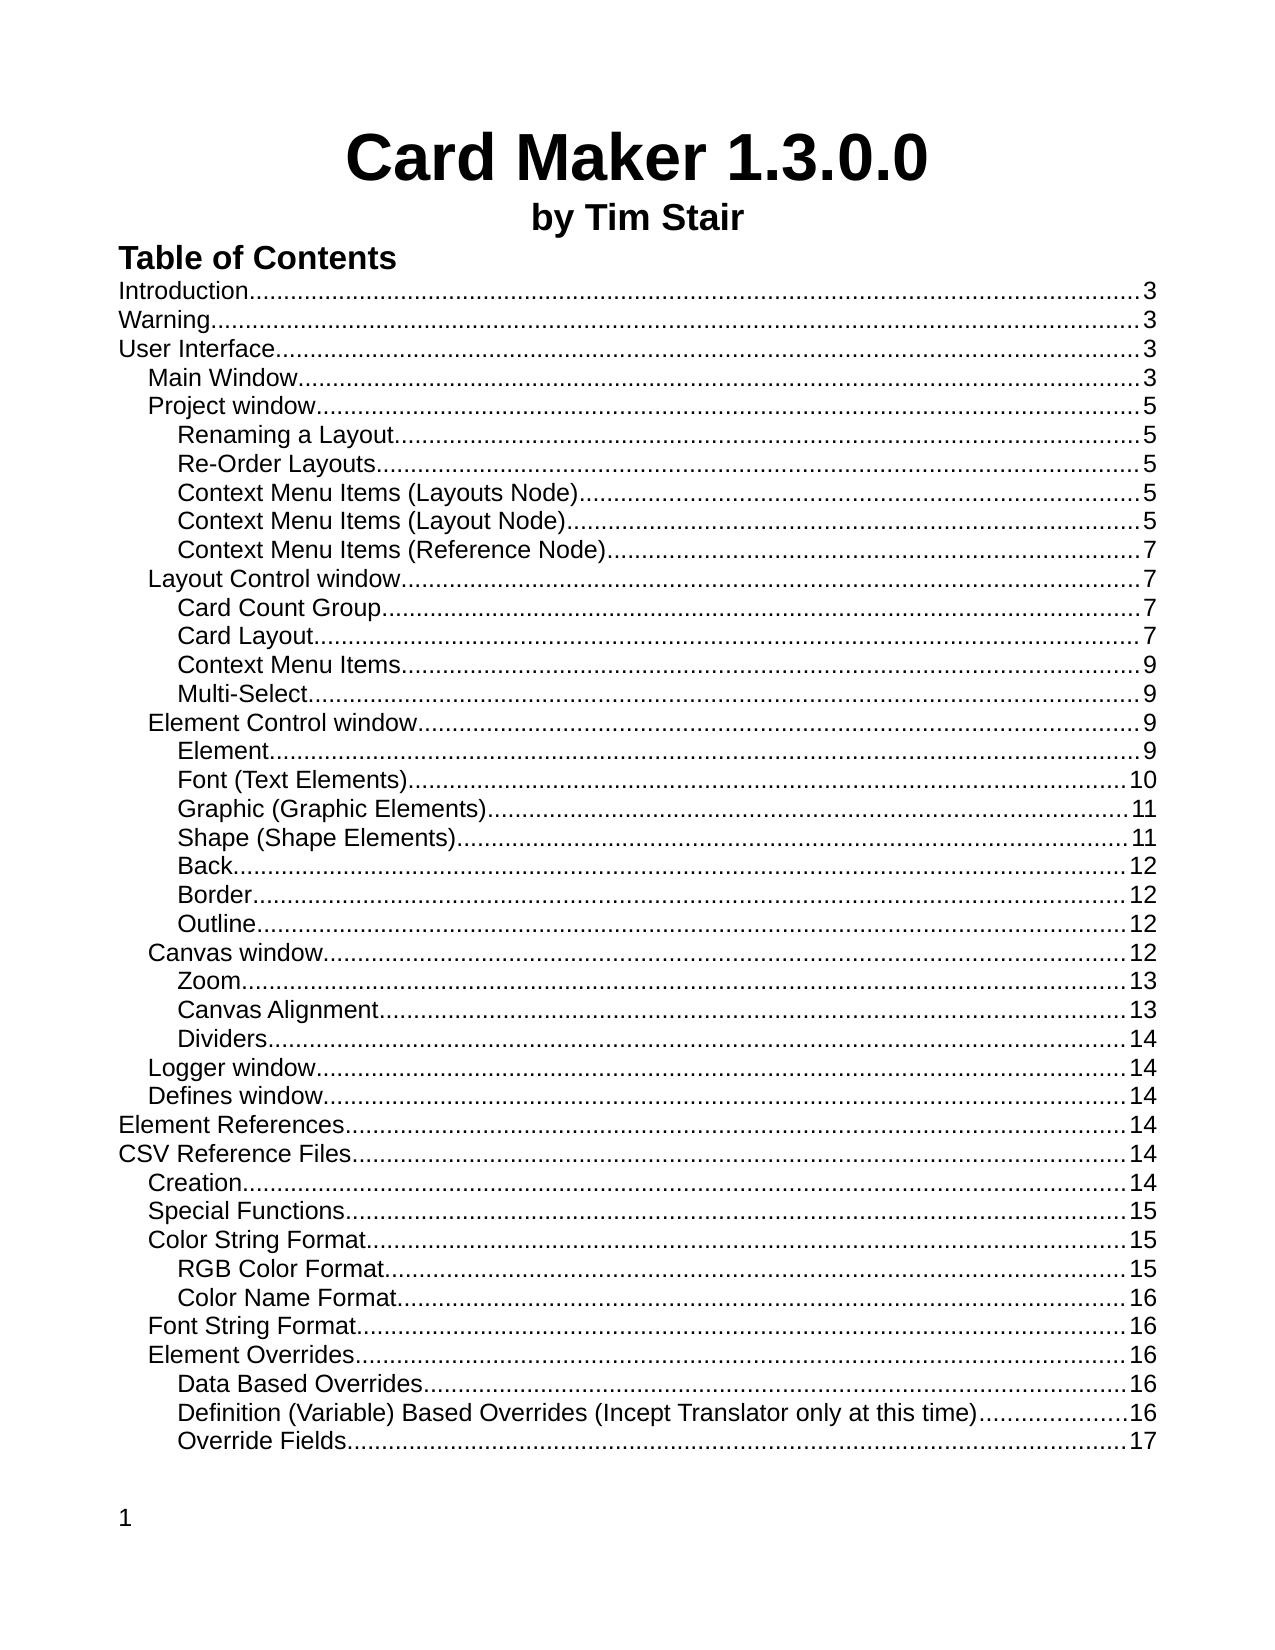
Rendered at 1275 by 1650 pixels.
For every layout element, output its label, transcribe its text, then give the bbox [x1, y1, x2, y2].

text Element Control window 9 [148, 708, 1157, 736]
text Context Menu Items 9 [177, 650, 1157, 679]
text Introduction 3 [118, 276, 1157, 305]
text Logger window 14 [148, 1053, 1157, 1081]
text Warning 3 [118, 305, 1157, 334]
text Context Menu Items (Reference Node) 7 [177, 535, 1157, 564]
text Canvas Alignment 13 [177, 995, 1157, 1024]
text Font String Format 16 [148, 1311, 1157, 1340]
text Data Based Overrides 16 [177, 1369, 1157, 1398]
text RGB Color Format 15 [177, 1254, 1157, 1283]
text Graphic (Graphic Elements) 11 [177, 794, 1157, 823]
text Shape (Shape Elements) 11 [177, 823, 1157, 851]
text Renaming a Layout 5 [177, 420, 1157, 449]
text Dividers 14 [177, 1024, 1157, 1053]
text Creation 14 [148, 1168, 1157, 1196]
text Context Menu Items (Layout Node) 5 [177, 506, 1157, 535]
text Project window 5 [148, 391, 1157, 420]
text Element Overrides 16 [148, 1340, 1157, 1369]
text by Tim Stair [118, 195, 1157, 238]
text Multi-Select 9 [177, 679, 1157, 708]
text Special Functions 15 [148, 1196, 1157, 1225]
text Element 9 [177, 736, 1157, 765]
text Card Maker 1.3.0.0 [118, 118, 1157, 195]
text Card Layout 7 [177, 621, 1157, 650]
text Element References 14 [118, 1110, 1157, 1139]
text Re-Order Layouts 5 [177, 449, 1157, 478]
text Color Name Format 16 [177, 1283, 1157, 1311]
text Color String Format 15 [148, 1225, 1157, 1254]
text Defines window 14 [148, 1081, 1157, 1110]
text Context Menu Items (Layouts Node) 5 [177, 478, 1157, 506]
text CSV Reference Files 14 [118, 1139, 1157, 1168]
text Layout Control window 7 [148, 564, 1157, 593]
text Font (Text Elements) 10 [177, 765, 1157, 794]
text Card Count Group 7 [177, 593, 1157, 621]
text Zoom 13 [177, 966, 1157, 995]
text Border 12 [177, 880, 1157, 909]
text Definition (Variable) Based Overrides (Incept Translator only at this time) 16 [177, 1398, 1157, 1426]
text Back 12 [177, 851, 1157, 880]
subtitle Table of Contents [118, 238, 1157, 276]
text User Interface 3 [118, 334, 1157, 363]
text Outline 12 [177, 909, 1157, 938]
text Canvas window 12 [148, 938, 1157, 966]
text Main Window 3 [148, 363, 1157, 391]
text Override Fields 17 [177, 1426, 1157, 1455]
